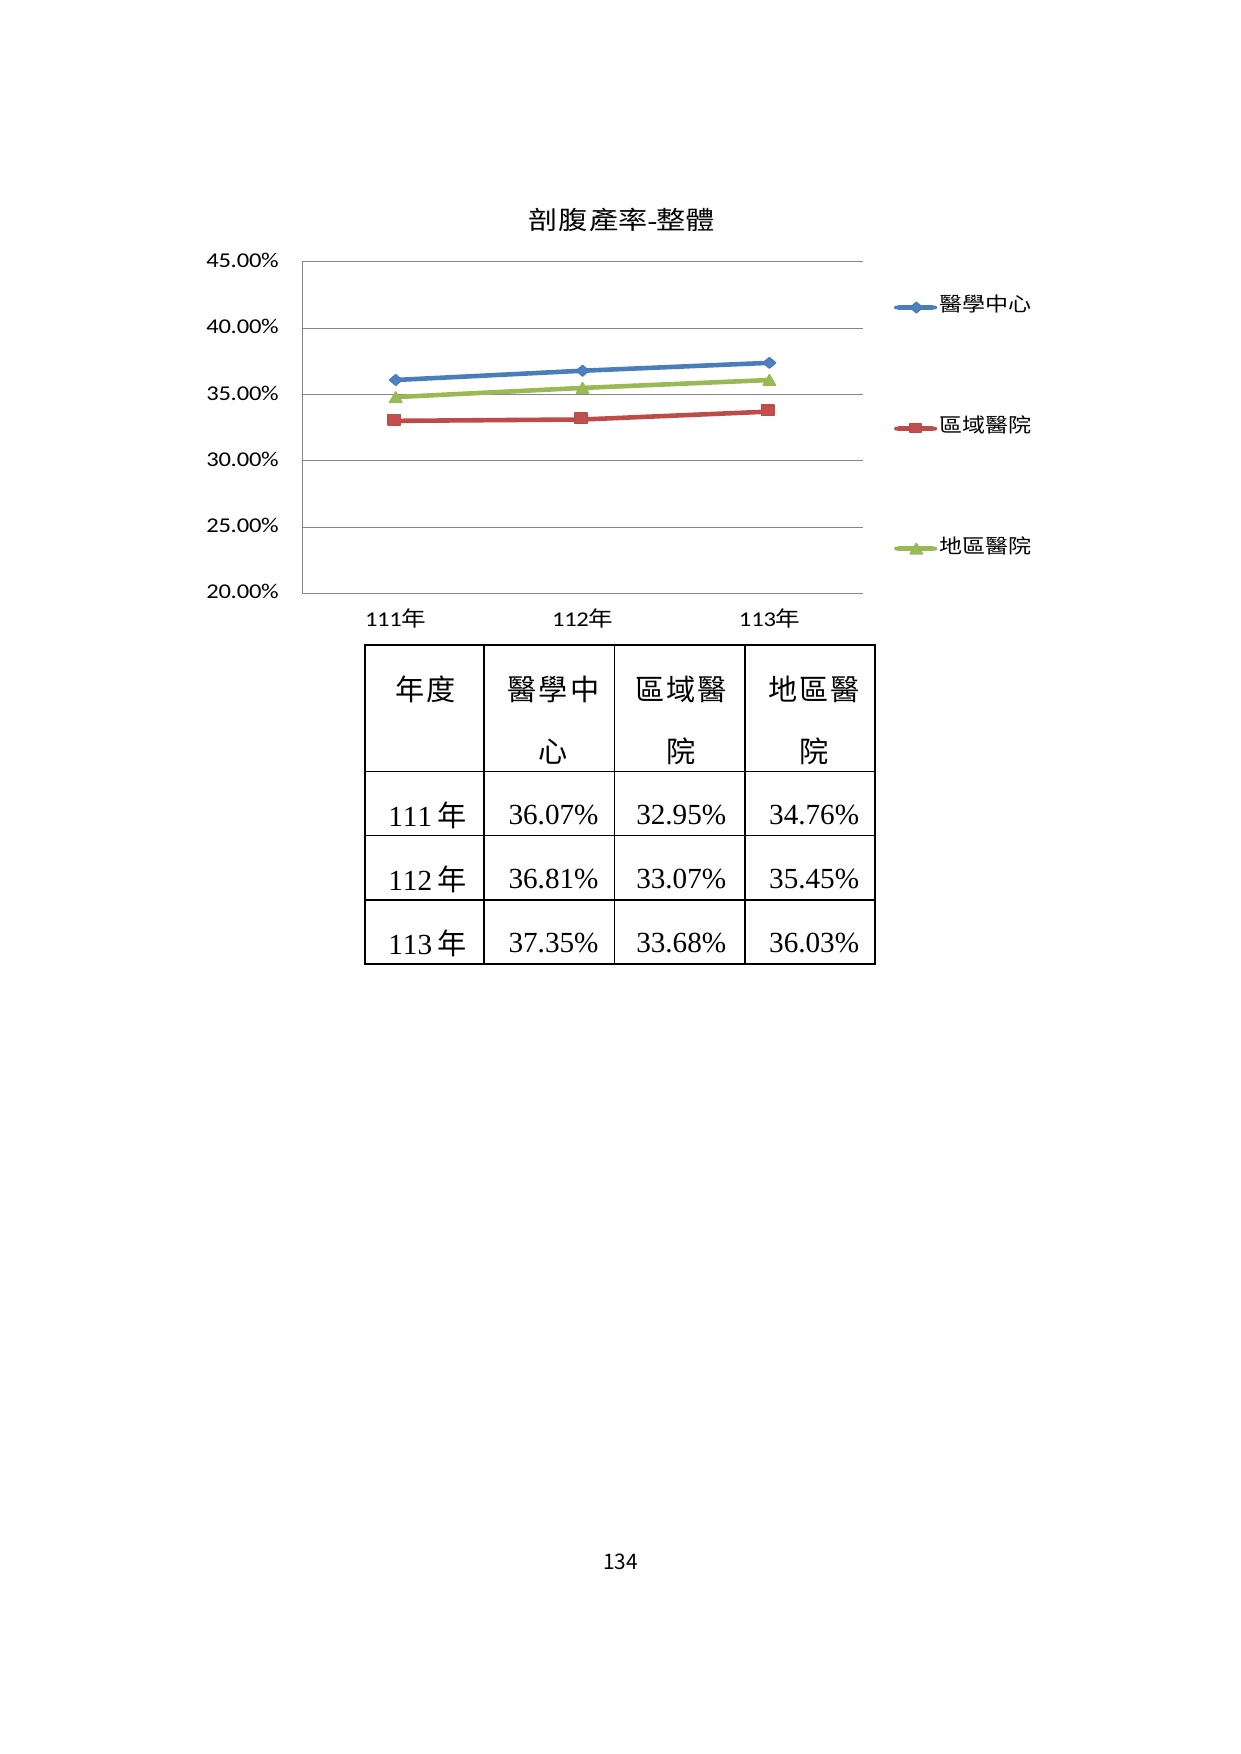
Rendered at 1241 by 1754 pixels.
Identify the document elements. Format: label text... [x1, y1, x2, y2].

table_header 區域醫院 [615, 646, 744, 771]
table_cell 36.03% [746, 901, 874, 963]
table_cell 111年 [366, 772, 483, 835]
table_header 年度 [366, 646, 483, 771]
table_cell 33.68% [615, 901, 744, 963]
table_cell 36.07% [485, 772, 614, 835]
table_cell 113年 [366, 901, 483, 963]
table_cell 33.07% [615, 836, 744, 899]
table_cell 37.35% [485, 901, 614, 963]
table_cell 112年 [366, 836, 483, 899]
table_cell 35.45% [746, 836, 874, 899]
table_cell 36.81% [485, 836, 614, 899]
table_header 醫學中心 [485, 646, 614, 771]
table_cell 32.95% [615, 772, 744, 835]
table_header 地區醫院 [746, 646, 874, 771]
table_cell 34.76% [746, 772, 874, 835]
